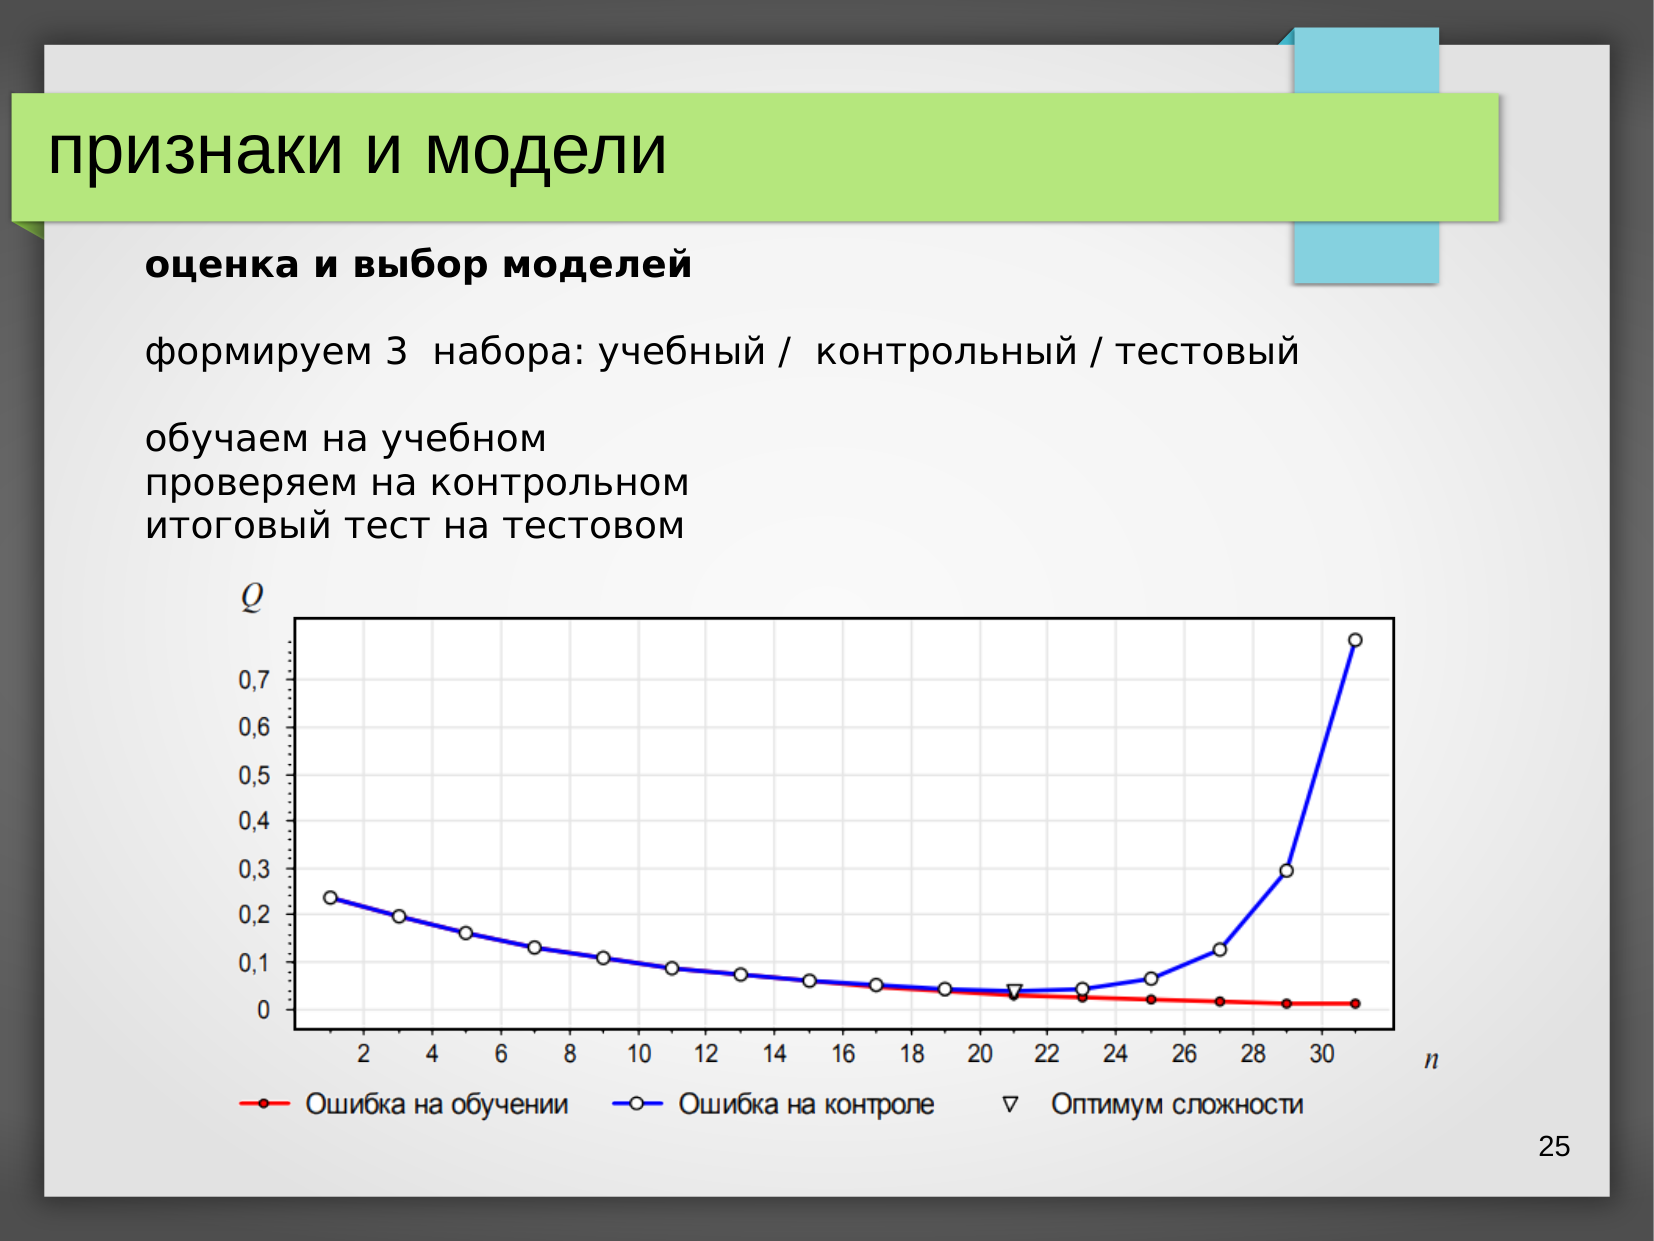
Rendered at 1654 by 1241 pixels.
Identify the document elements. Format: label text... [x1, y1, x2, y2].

picture [0, 0, 1654, 1241]
text_box оценка и выбор моделей формируем 3 набора: учебный / контрольный / тестовый обучаем на учебном проверяем на контрольном итоговый тест на тестовом [129, 235, 1371, 569]
title признаки и модели [47, 109, 1465, 189]
